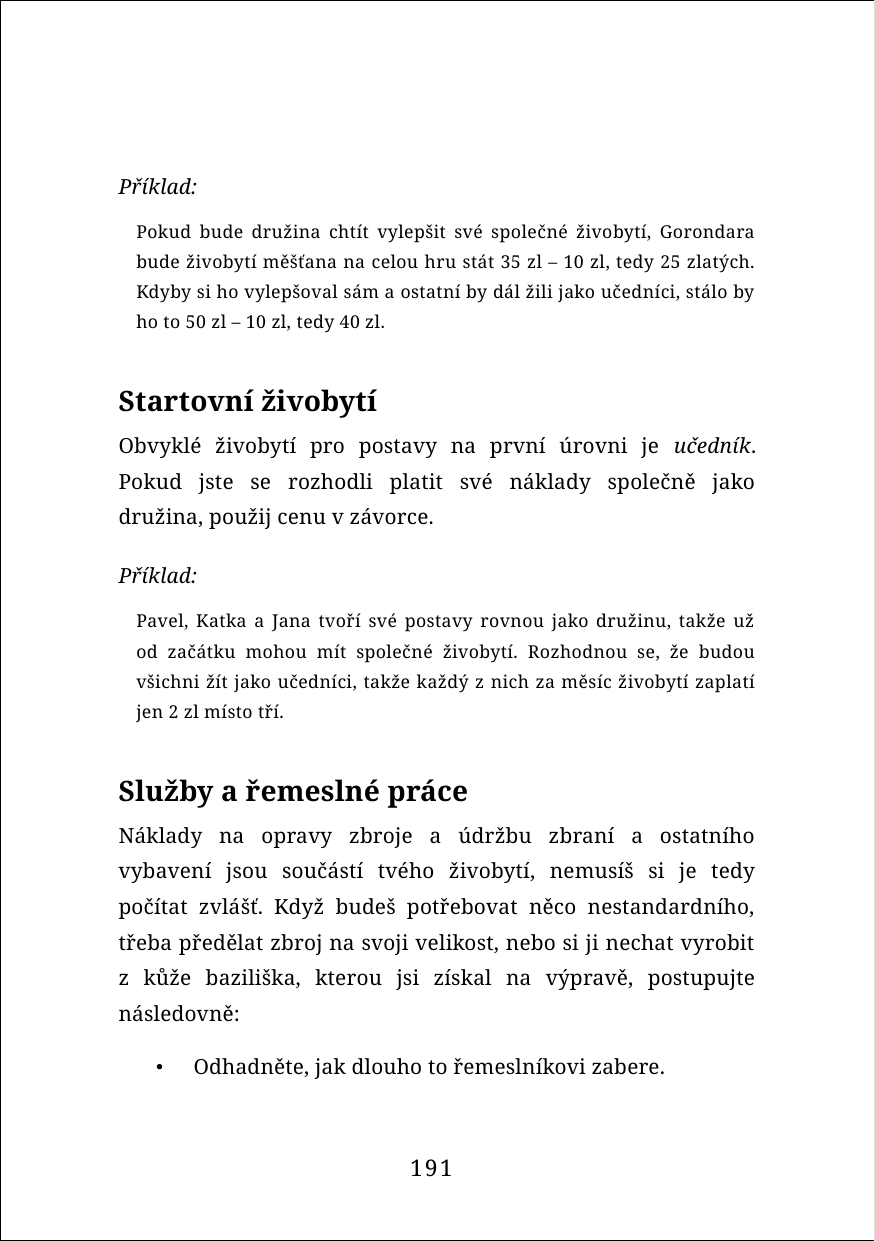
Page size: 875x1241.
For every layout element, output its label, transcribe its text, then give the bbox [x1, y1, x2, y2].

text Pavel, Katka a Jana tvoří své postavy rovnou jako družinu, takže už od začátku mohou mít společné živobytí. Rozhodnou se, že budou všichni žít jako učedníci, takže každý z nich za měsíc živobytí zaplatí jen 2 zl místo tří. [136, 609, 756, 724]
list Odhadněte, jak dlouho to řemeslníkovi zabere. [156, 1052, 756, 1080]
text Obvyklé živobytí pro postavy na první úrovni je učedník. Pokud jste se rozhodli platit své náklady společně jako družina, použij cenu v závorce. [118, 431, 756, 531]
text Pokud bude družina chtít vylepšit své společné živobytí, Gorondara bude živobytí měšťana na celou hru stát 35 zl – 10 zl, tedy 25 zlatých. Kdyby si ho vylepšoval sám a ostatní by dál žili jako učedníci, stálo by ho to 50 zl – 10 zl, tedy 40 zl. [136, 219, 756, 334]
text Příklad: [118, 562, 756, 590]
subtitle Služby a řemeslné práce [118, 771, 756, 809]
text Příklad: [118, 172, 756, 200]
text Náklady na opravy zbroje a údržbu zbraní a ostatního vybavení jsou součástí tvého živobytí, nemusíš si je tedy počítat zvlášť. Když budeš potřebovat něco nestandardního, třeba předělat zbroj na svoji velikost, nebo si ji nechat vyrobit z kůže baziliška, kterou jsi získal na výpravě, postupujte následovně: [118, 821, 756, 1027]
subtitle Startovní živobytí [118, 381, 756, 419]
